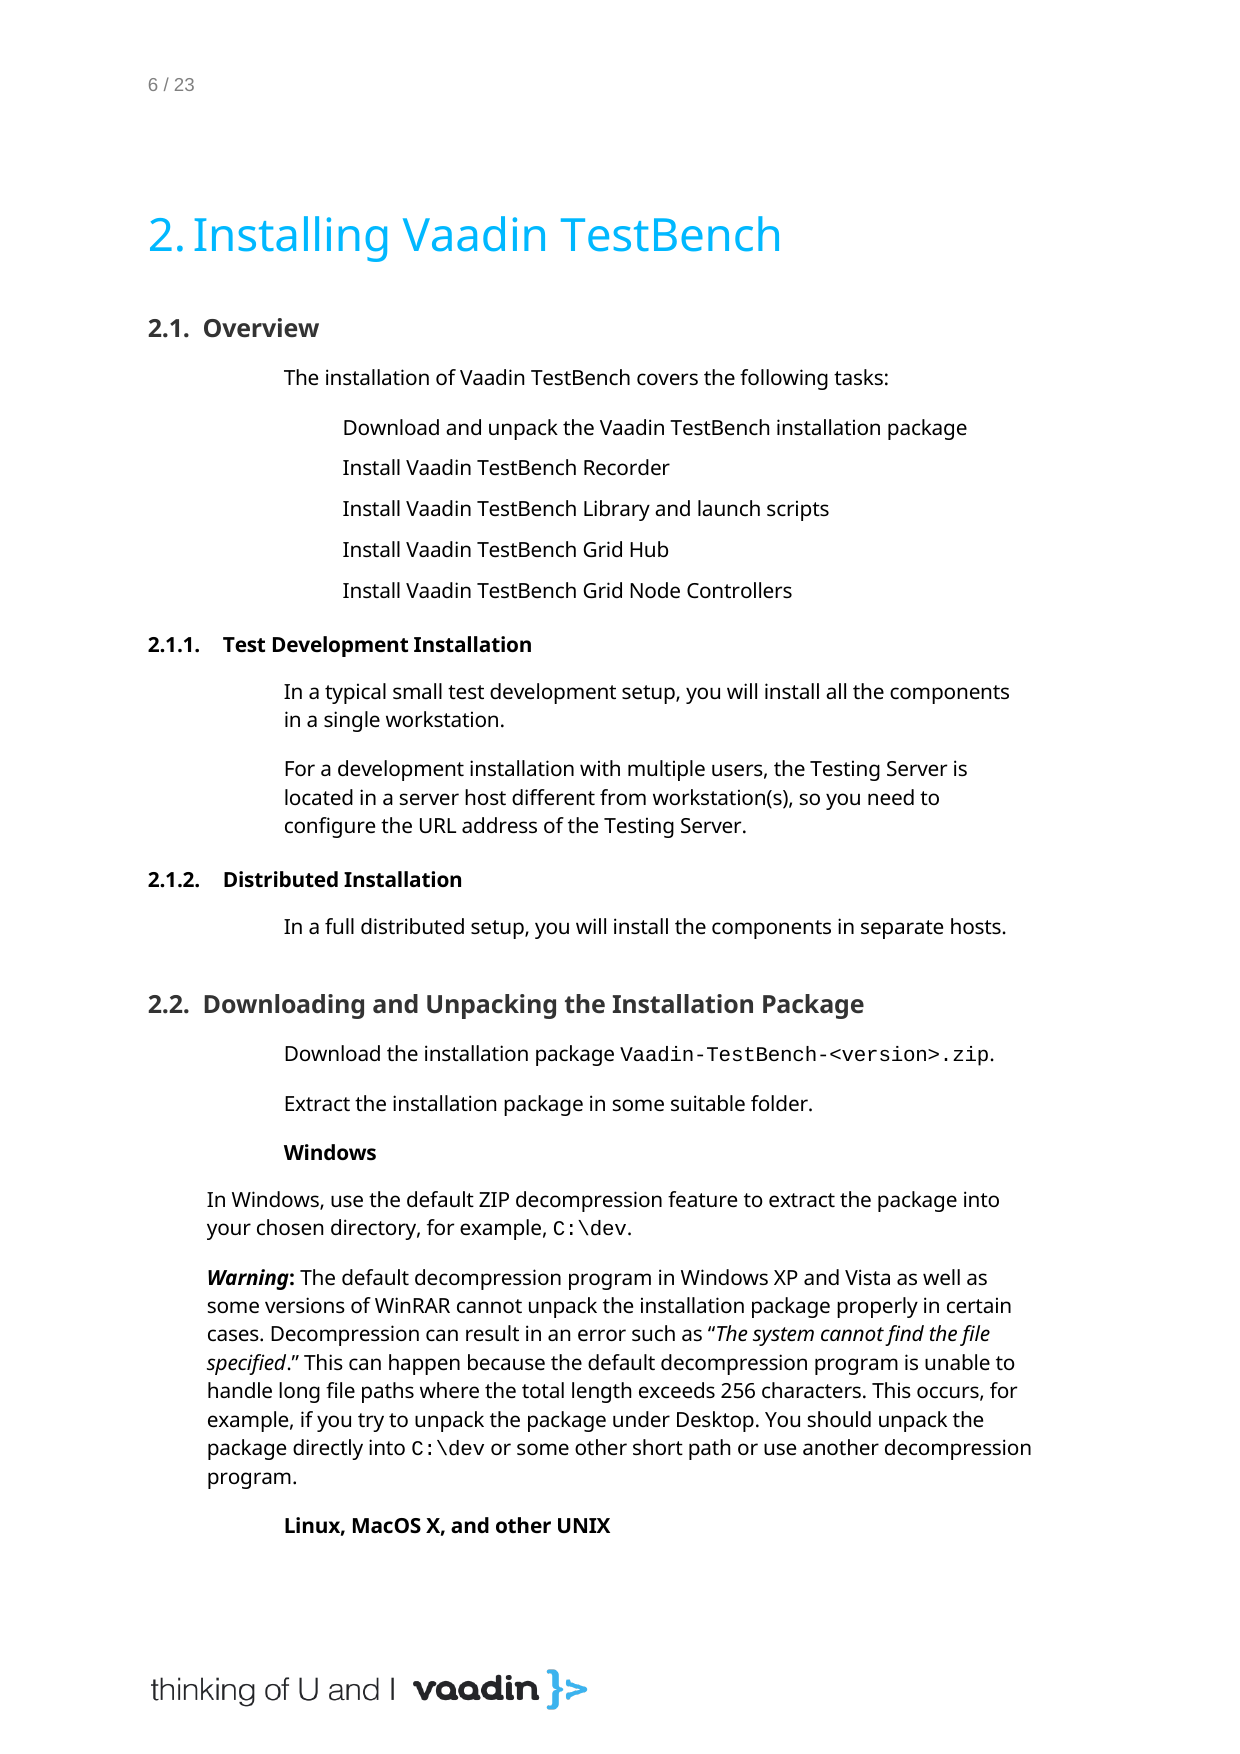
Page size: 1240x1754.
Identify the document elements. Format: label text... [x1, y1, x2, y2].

subtitle Distributed Installation [148, 865, 1033, 893]
text In a full distributed setup, you will install the components in separate hosts. [283, 912, 1033, 941]
list Install Vaadin TestBench Grid Hub [283, 535, 1033, 564]
text Download the installation package Vaadin-TestBench-<version>.zip. [283, 1039, 1033, 1068]
list Install Vaadin TestBench Grid Node Controllers [283, 576, 1033, 605]
text Warning: The default decompression program in Windows XP and Vista as well as some versions of WinRAR cannot unpack the installation package properly in certain cases. Decompression can result in an error such as “The system cannot find the file specified.” This can happen because the default decompression program is unable to handle long file paths where the total length exceeds 256 characters. This occurs, for example, if you try to unpack the package under Desktop. You should unpack the package directly into C:\dev or some other short path or use another decompression program. [207, 1263, 1033, 1490]
text In Windows, use the default ZIP decompression feature to extract the package into your chosen directory, for example, C:\dev. [207, 1185, 1033, 1242]
picture [150, 1665, 590, 1712]
text Windows [283, 1138, 1033, 1166]
subtitle Test Development Installation [148, 630, 1033, 658]
list Download and unpack the Vaadin TestBench installation package [283, 413, 1033, 441]
subtitle Downloading and Unpacking the Installation Package [148, 987, 1033, 1021]
text Linux, MacOS X, and other UNIX [283, 1511, 1033, 1539]
list Install Vaadin TestBench Recorder [283, 453, 1033, 482]
subtitle Overview [148, 311, 1033, 345]
text The installation of Vaadin TestBench covers the following tasks: [283, 363, 1033, 392]
text In a typical small test development setup, you will install all the components in a single workstation. [283, 677, 1033, 734]
text For a development installation with multiple users, the Testing Server is located in a server host different from workstation(s), so you need to configure the URL address of the Testing Server. [283, 754, 1033, 840]
subtitle Installing Vaadin TestBench [148, 202, 1033, 264]
text Extract the installation package in some suitable folder. [283, 1089, 1033, 1117]
list Install Vaadin TestBench Library and launch scripts [283, 494, 1033, 523]
